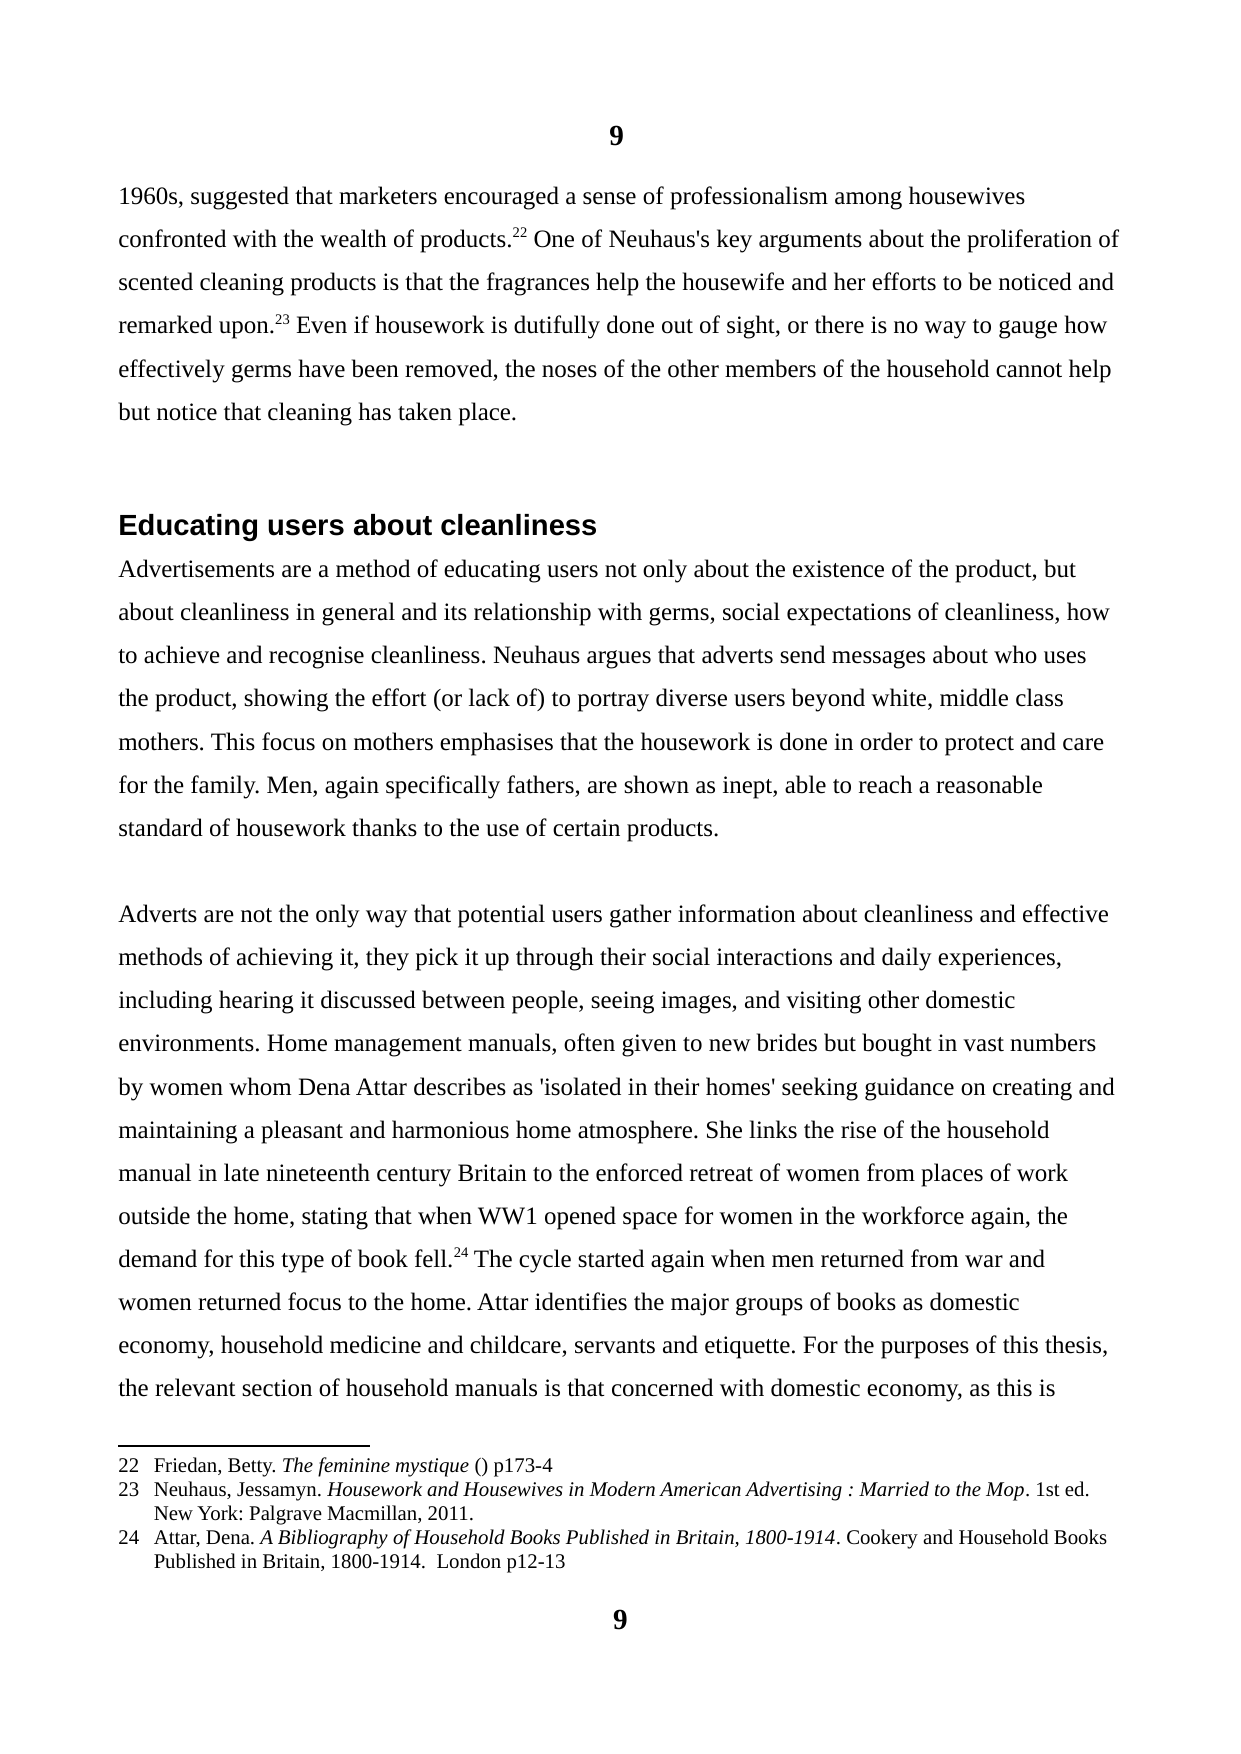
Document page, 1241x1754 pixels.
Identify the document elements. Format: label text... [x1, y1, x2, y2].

text Adverts are not the only way that potential users gather information about cleanliness and effective methods of achieving it, they pick it up through their social interactions and daily experiences, including hearing it discussed between people, seeing images, and visiting other domestic environments. Home management manuals, often given to new brides but bought in vast numbers by women whom Dena Attar describes as 'isolated in their homes' seeking guidance on creating and maintaining a pleasant and harmonious home atmosphere. She links the rise of the household manual in late nineteenth century Britain to the enforced retreat of women from places of work outside the home, stating that when WW1 opened space for women in the workforce again, the demand for this type of book fell. The cycle started again when men returned from war and women returned focus to the home. Attar identifies the major groups of books as domestic economy, household medicine and childcare, servants and etiquette. For the purposes of this thesis, the relevant section of household manuals is that concerned with domestic economy, as this is [118, 899, 1122, 1402]
text Friedan, Betty. The feminine mystique () p173-4 [118, 1452, 1122, 1477]
text 1960s, suggested that marketers encouraged a sense of professionalism among housewives confronted with the wealth of products. One of Neuhaus's key arguments about the proliferation of scented cleaning products is that the fragrances help the housewife and her efforts to be noticed and remarked upon. Even if housework is dutifully done out of sight, or there is no way to gauge how effectively germs have been removed, the noses of the other members of the household cannot help but notice that cleaning has taken place. [118, 181, 1122, 426]
text Attar, Dena. A Bibliography of Household Books Published in Britain, 1800-1914. Cookery and Household Books Published in Britain, 1800-1914. London p12-13 [118, 1525, 1122, 1573]
text Neuhaus, Jessamyn. Housework and Housewives in Modern American Advertising : Married to the Mop. 1st ed. New York: Palgrave Macmillan, 2011. [118, 1477, 1122, 1525]
text Advertisements are a method of educating users not only about the existence of the product, but about cleanliness in general and its relationship with germs, social expectations of cleanliness, how to achieve and recognise cleanliness. Neuhaus argues that adverts send messages about who uses the product, showing the effort (or lack of) to portray diverse users beyond white, middle class mothers. This focus on mothers emphasises that the housework is done in order to protect and care for the family. Men, again specifically fathers, are shown as inept, able to reach a reasonable standard of housework thanks to the use of certain products. [118, 554, 1122, 842]
subtitle Educating users about cleanliness [118, 508, 1122, 542]
